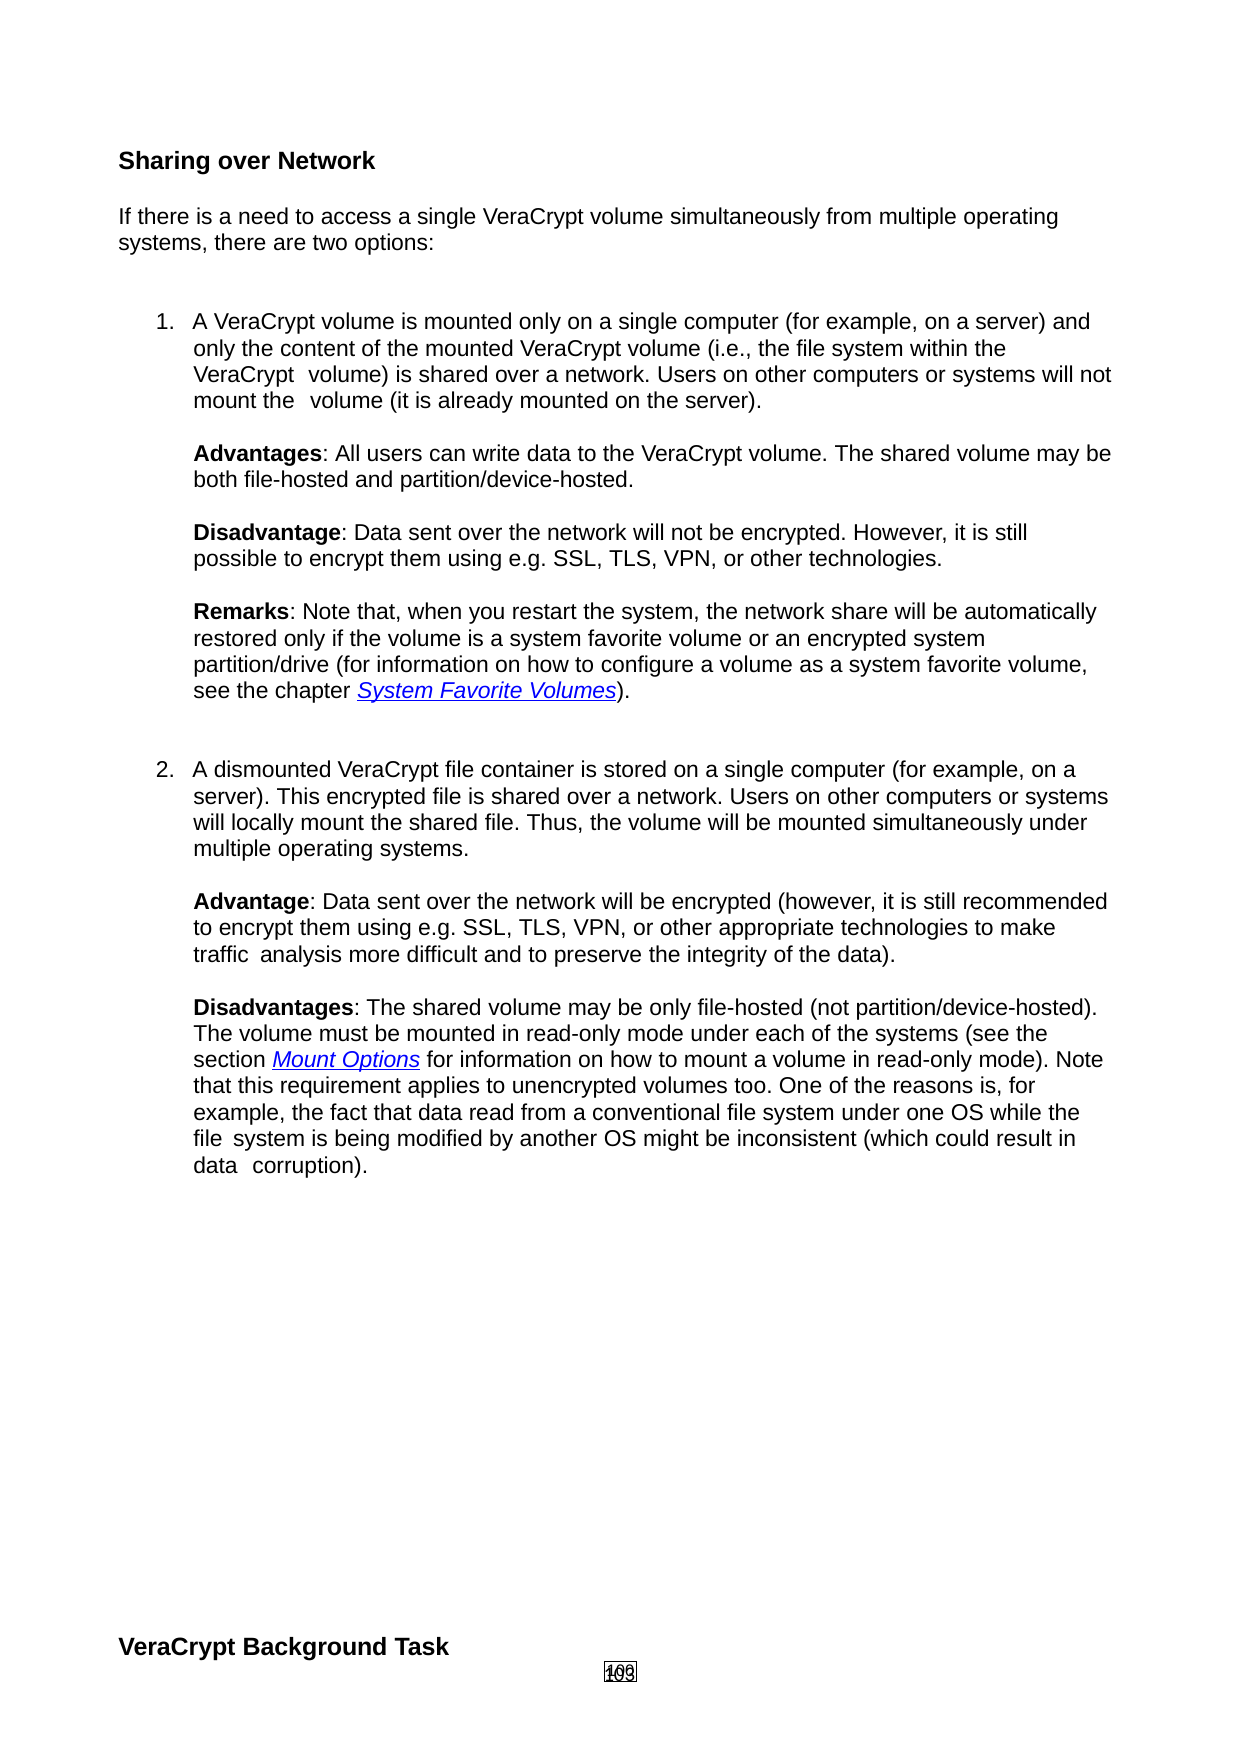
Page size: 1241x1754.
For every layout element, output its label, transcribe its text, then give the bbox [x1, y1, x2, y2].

text Disadvantage: Data sent over the network will not be encrypted. However, it is still possible to encrypt them using e.g. SSL, TLS, VPN, or other technologies. [193, 519, 1099, 572]
list A dismounted VeraCrypt file container is stored on a single computer (for example, on a server). This encrypted file is shared over a network. Users on other computers or systems will locally mount the shared file. Thus, the volume will be mounted simultaneously under multiple operating systems. [156, 756, 1109, 862]
text Advantages: All users can write data to the VeraCrypt volume. The shared volume may be both file-hosted and partition/device-hosted. [193, 440, 1112, 493]
text Advantage: Data sent over the network will be encrypted (however, it is still recommended to encrypt them using e.g. SSL, TLS, VPN, or other appropriate technologies to make traffic analysis more difficult and to preserve the integrity of the data). [193, 888, 1112, 967]
subtitle VeraCrypt Background Task [118, 1632, 1132, 1661]
subtitle Sharing over Network [118, 146, 1132, 174]
text Remarks: Note that, when you restart the system, the network share will be automatically restored only if the volume is a system favorite volume or an encrypted system partition/drive (for information on how to configure a volume as a system favorite volume, see the chapter System Favorite Volumes). [193, 598, 1109, 703]
list A VeraCrypt volume is mounted only on a single computer (for example, on a server) and only the content of the mounted VeraCrypt volume (i.e., the file system within the VeraCrypt volume) is shared over a network. Users on other computers or systems will not mount the volume (it is already mounted on the server). [156, 308, 1112, 414]
text If there is a need to access a single VeraCrypt volume simultaneously from multiple operating systems, there are two options: [118, 203, 1112, 256]
text Disadvantages: The shared volume may be only file-hosted (not partition/device-hosted). The volume must be mounted in read-only mode under each of the systems (see the section Mount Options for information on how to mount a volume in read-only mode). Note that this requirement applies to unencrypted volumes too. One of the reasons is, for example, the fact that data read from a conventional file system under one OS while the file system is being modified by another OS might be inconsistent (which could result in data corruption). [193, 993, 1112, 1178]
